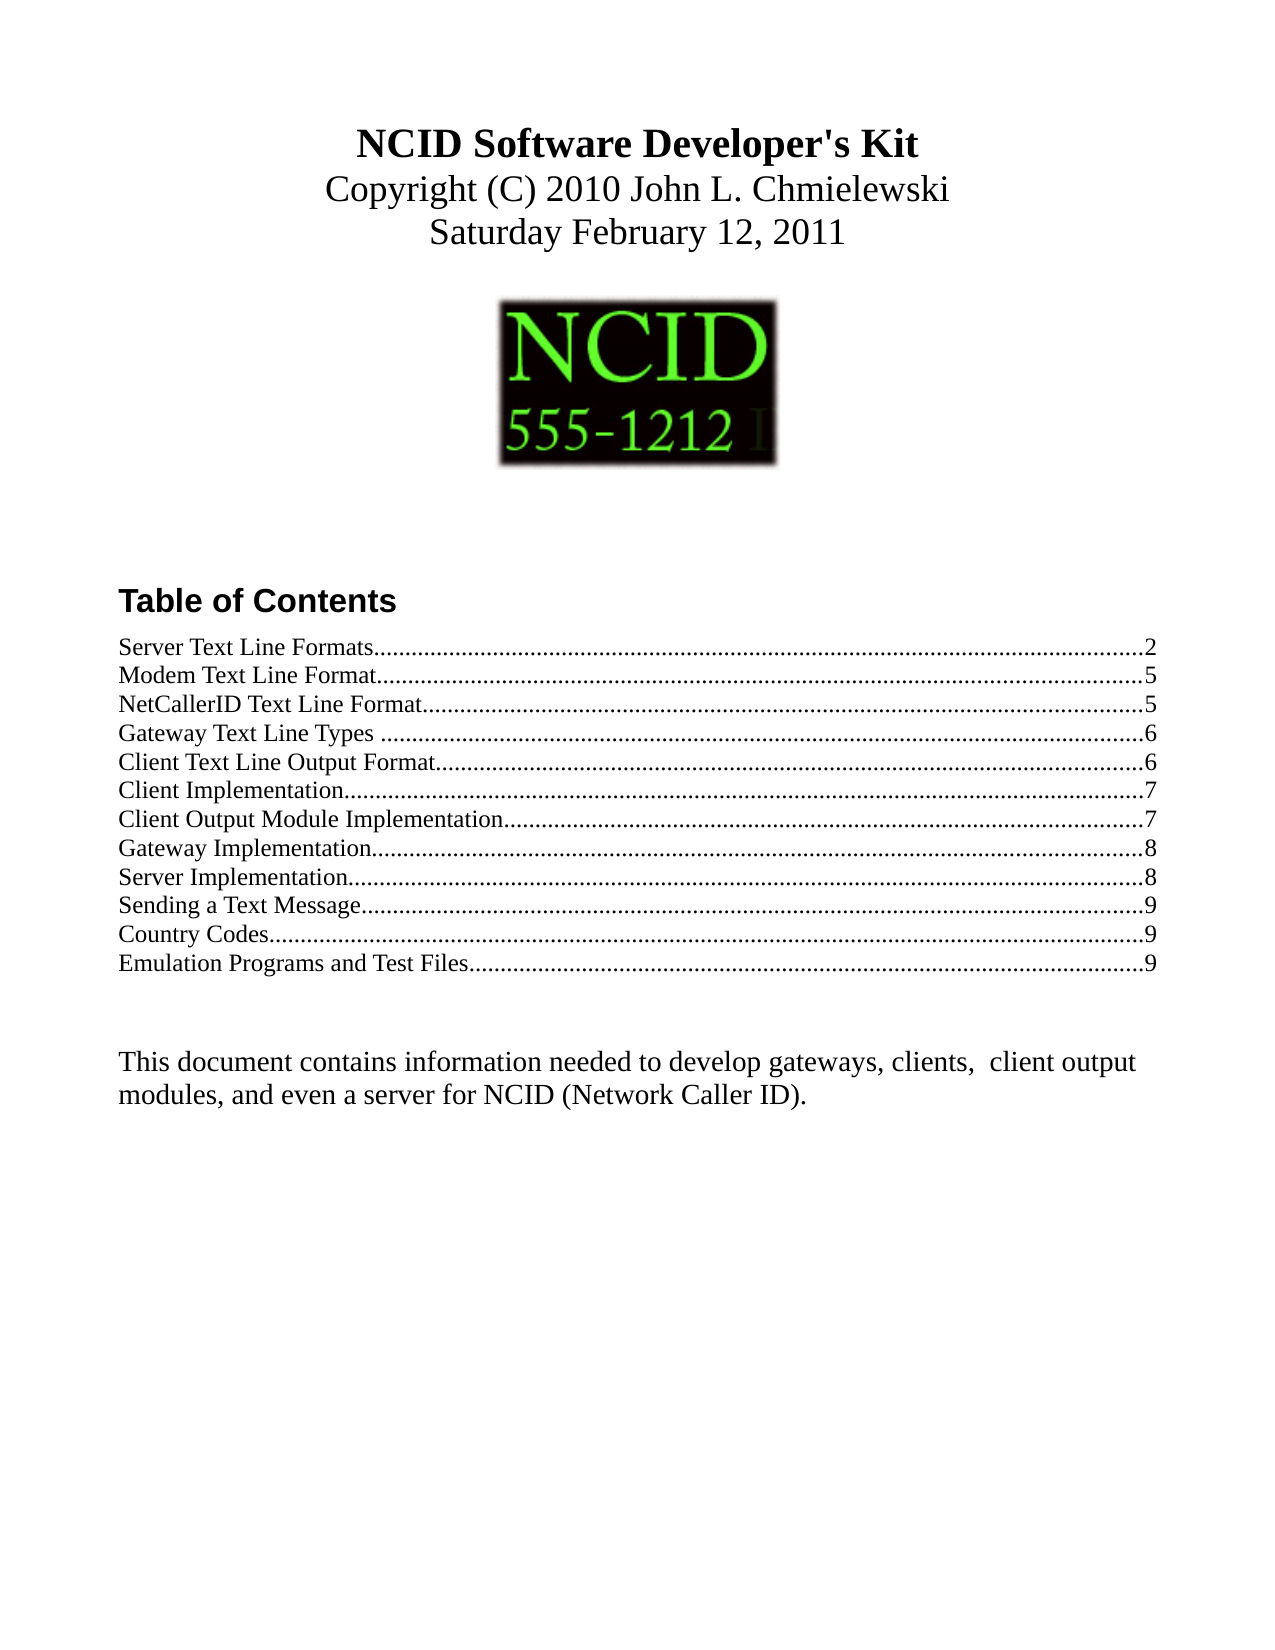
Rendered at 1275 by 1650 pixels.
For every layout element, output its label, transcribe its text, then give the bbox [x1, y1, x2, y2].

text Sending a Text Message 9 [118, 891, 1157, 919]
picture [494, 295, 781, 470]
subtitle Table of Contents [118, 581, 1157, 619]
text Country Codes 9 [118, 919, 1157, 948]
text Copyright (C) 2010 John L. Chmielewski [118, 166, 1157, 209]
text Server Implementation 8 [118, 862, 1157, 891]
text Client Output Module Implementation 7 [118, 804, 1157, 833]
text Client Text Line Output Format 6 [118, 747, 1157, 776]
text This document contains information needed to develop gateways, clients, client output modules, and even a server for NCID (Network Caller ID). [118, 1044, 1157, 1111]
text Modem Text Line Format 5 [118, 661, 1157, 689]
text Emulation Programs and Test Files 9 [118, 948, 1157, 977]
text Saturday February 12, 2011 [118, 209, 1157, 252]
text Server Text Line Formats 2 [118, 632, 1157, 661]
text NetCallerID Text Line Format 5 [118, 689, 1157, 718]
text Gateway Implementation 8 [118, 833, 1157, 862]
text Client Implementation 7 [118, 776, 1157, 804]
text NCID Software Developer's Kit [118, 118, 1157, 166]
text Gateway Text Line Types 6 [118, 718, 1157, 747]
